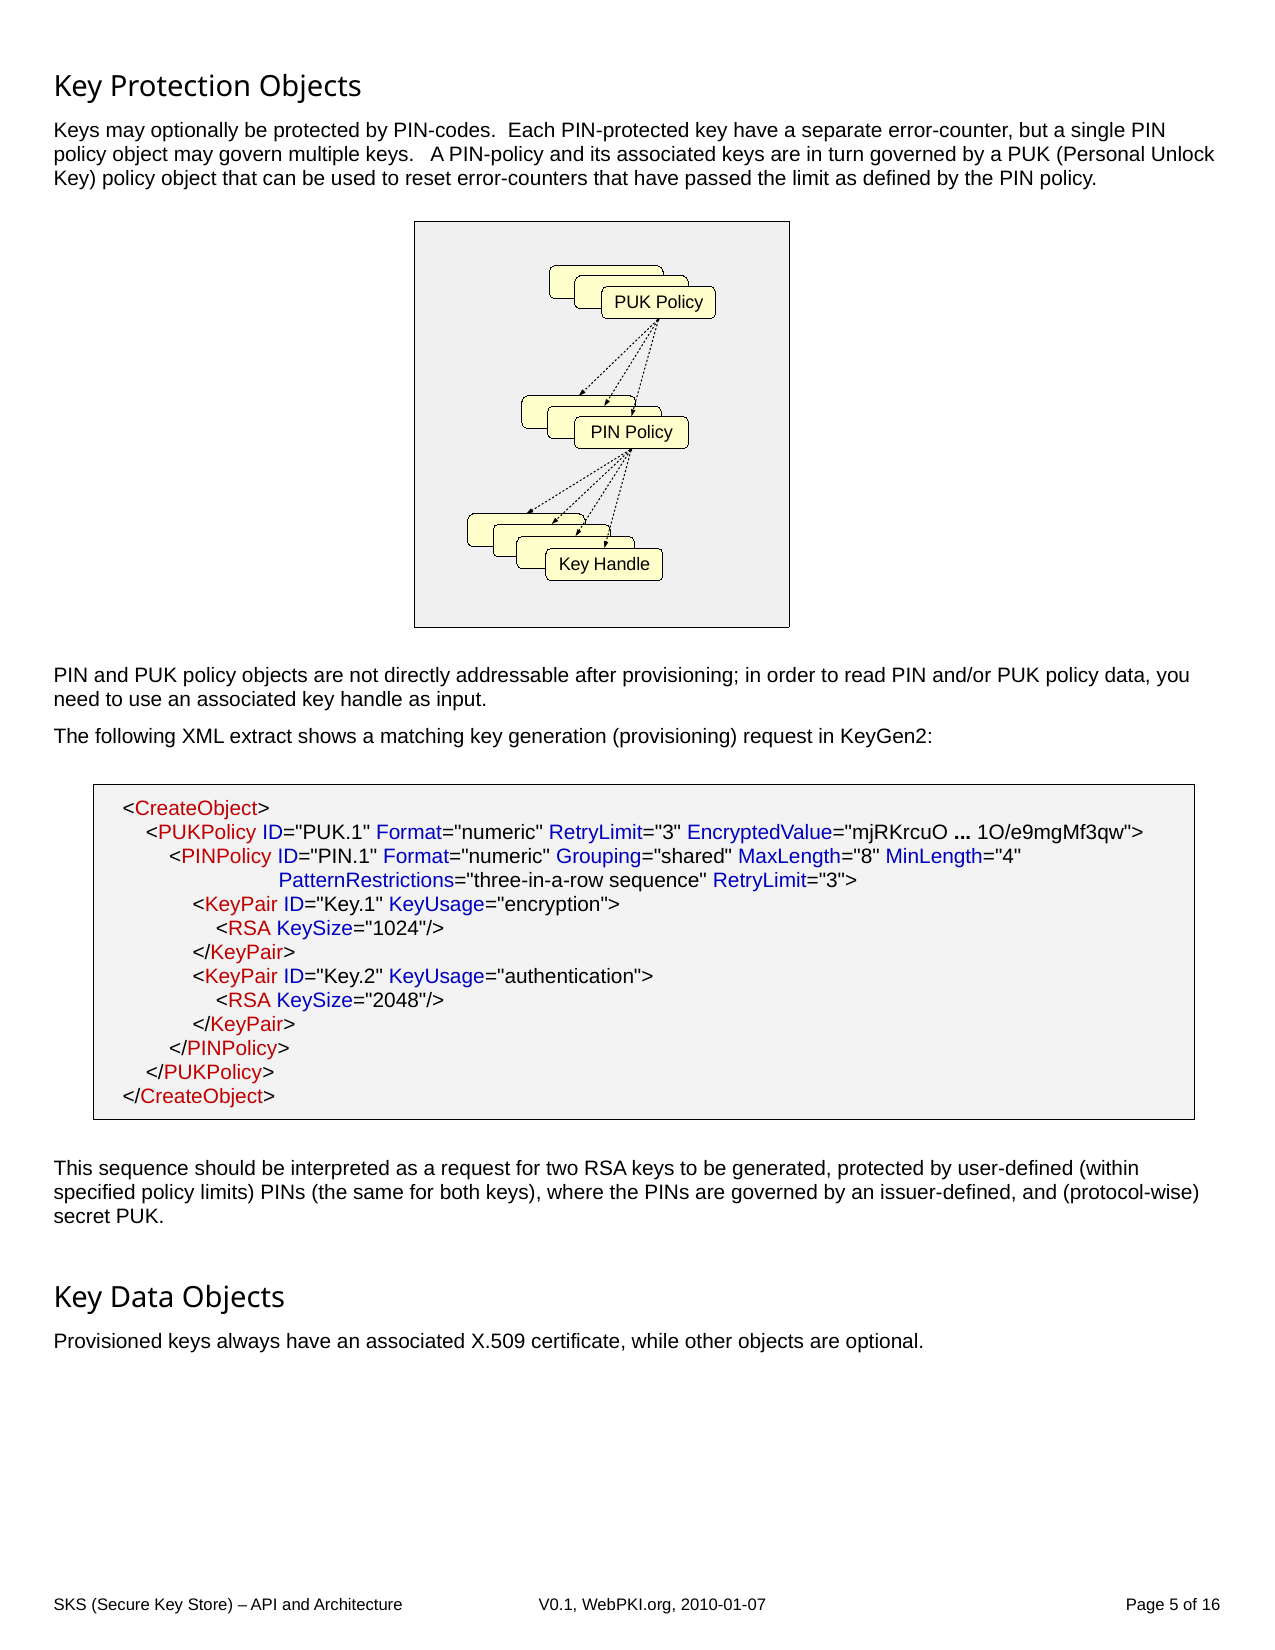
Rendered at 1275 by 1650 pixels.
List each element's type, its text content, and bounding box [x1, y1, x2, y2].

text Keys may optionally be protected by PIN-codes. Each PIN-protected key have a separate error-counter, but a single PIN policy object may govern multiple keys. A PIN-policy and its associated keys are in turn governed by a PUK (Personal Unlock Key) policy object that can be used to reset error-counters that have passed the limit as defined by the PIN policy. [53, 118, 1221, 190]
text The following XML extract shows a matching key generation (provisioning) request in KeyGen2: [53, 724, 1221, 772]
text This sequence should be interpreted as a request for two RSA keys to be generated, protected by user-defined (within specified policy limits) PINs (the same for both keys), where the PINs are governed by an issuer-defined, and (protocol-wise) secret PUK. [53, 1156, 1221, 1228]
table_header <CreateObject> <PUKPolicy ID="PUK.1" Format="numeric" RetryLimit="3" EncryptedValue="mjRKrcuO ... 1O/e9mgMf3qw"> <PINPolicy ID="PIN.1" Format="numeric" Grouping="shared" MaxLength="8" MinLength="4" PatternRestrictions="three-in-a-row sequence" RetryLimit="3"> <KeyPair ID="Key.1" KeyUsage="encryption"> <RSA KeySize="1024"/> </KeyPair> <KeyPair ID="Key.2" KeyUsage="authentication"> <RSA KeySize="2048"/> </KeyPair> </PINPolicy> </PUKPolicy> </CreateObject> [94, 785, 1194, 1119]
subtitle Key Data Objects [53, 1277, 1221, 1316]
text PIN and PUK policy objects are not directly addressable after provisioning; in order to read PIN and/or PUK policy data, you need to use an associated key handle as input. [53, 663, 1221, 711]
subtitle Key Protection Objects [53, 66, 1221, 105]
text Provisioned keys always have an associated X.509 certificate, while other objects are optional. [53, 1329, 1221, 1353]
